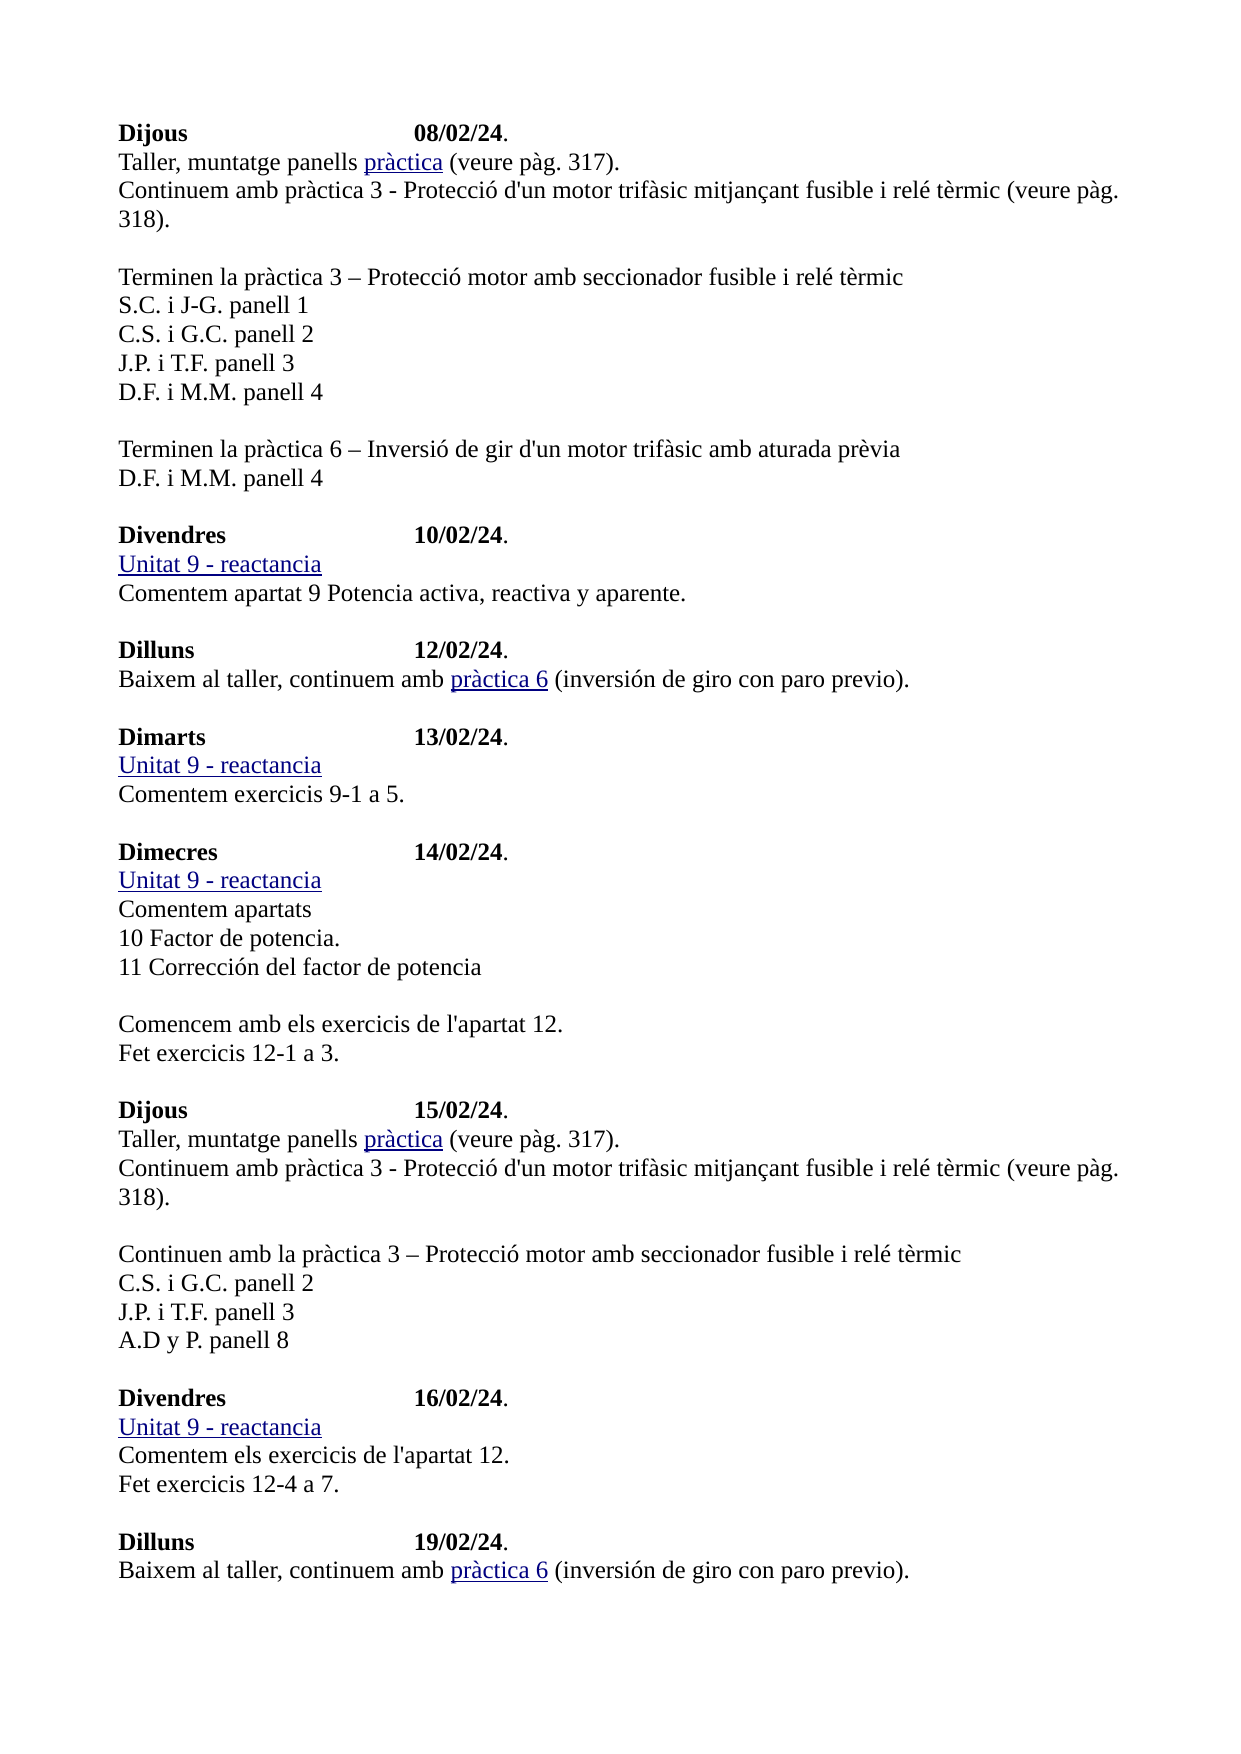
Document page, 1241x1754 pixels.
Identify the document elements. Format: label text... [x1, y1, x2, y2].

text Unitat 9 - reactancia [118, 751, 1122, 779]
text J.P. i T.F. panell 3 [118, 348, 1122, 377]
text Dilluns 19/02/24. [118, 1527, 1122, 1556]
text Fet exercicis 12-4 a 7. [118, 1469, 1122, 1498]
text Comentem els exercicis de l'apartat 12. [118, 1441, 1122, 1469]
text Comentem apartat 9 Potencia activa, reactiva y aparente. [118, 578, 1122, 607]
text 10 Factor de potencia. [118, 923, 1122, 952]
text Unitat 9 - reactancia [118, 1412, 1122, 1441]
text A.D y P. panell 8 [118, 1326, 1122, 1354]
text D.F. i M.M. panell 4 [118, 463, 1122, 492]
text Continuen amb la pràctica 3 – Protecció motor amb seccionador fusible i relé tèrmic [118, 1239, 1122, 1268]
text Unitat 9 - reactancia [118, 866, 1122, 894]
text Comencem amb els exercicis de l'apartat 12. [118, 1009, 1122, 1038]
text Dijous 15/02/24. [118, 1096, 1122, 1124]
text Terminen la pràctica 3 – Protecció motor amb seccionador fusible i relé tèrmic [118, 262, 1122, 291]
text Taller, muntatge panells pràctica (veure pàg. 317). [118, 147, 1122, 176]
text Unitat 9 - reactancia [118, 549, 1122, 578]
text Dijous 08/02/24. [118, 118, 1122, 147]
text Comentem apartats [118, 894, 1122, 923]
text D.F. i M.M. panell 4 [118, 377, 1122, 406]
text Dimarts 13/02/24. [118, 722, 1122, 751]
text Dilluns 12/02/24. [118, 636, 1122, 664]
text Divendres 10/02/24. [118, 521, 1122, 549]
text Taller, muntatge panells pràctica (veure pàg. 317). [118, 1124, 1122, 1153]
text S.C. i J-G. panell 1 [118, 291, 1122, 319]
text Comentem exercicis 9-1 a 5. [118, 779, 1122, 808]
text Continuem amb pràctica 3 - Protecció d'un motor trifàsic mitjançant fusible i relé tèrmic (veure pàg. 318). [118, 176, 1122, 233]
text Terminen la pràctica 6 – Inversió de gir d'un motor trifàsic amb aturada prèvia [118, 434, 1122, 463]
text Fet exercicis 12-1 a 3. [118, 1038, 1122, 1067]
text 11 Corrección del factor de potencia [118, 952, 1122, 981]
text Continuem amb pràctica 3 - Protecció d'un motor trifàsic mitjançant fusible i relé tèrmic (veure pàg. 318). [118, 1153, 1122, 1211]
text Baixem al taller, continuem amb pràctica 6 (inversión de giro con paro previo). [118, 664, 1122, 693]
text C.S. i G.C. panell 2 [118, 319, 1122, 348]
text Dimecres 14/02/24. [118, 837, 1122, 866]
text C.S. i G.C. panell 2 [118, 1268, 1122, 1297]
text J.P. i T.F. panell 3 [118, 1297, 1122, 1326]
text Baixem al taller, continuem amb pràctica 6 (inversión de giro con paro previo). [118, 1556, 1122, 1584]
text Divendres 16/02/24. [118, 1383, 1122, 1412]
